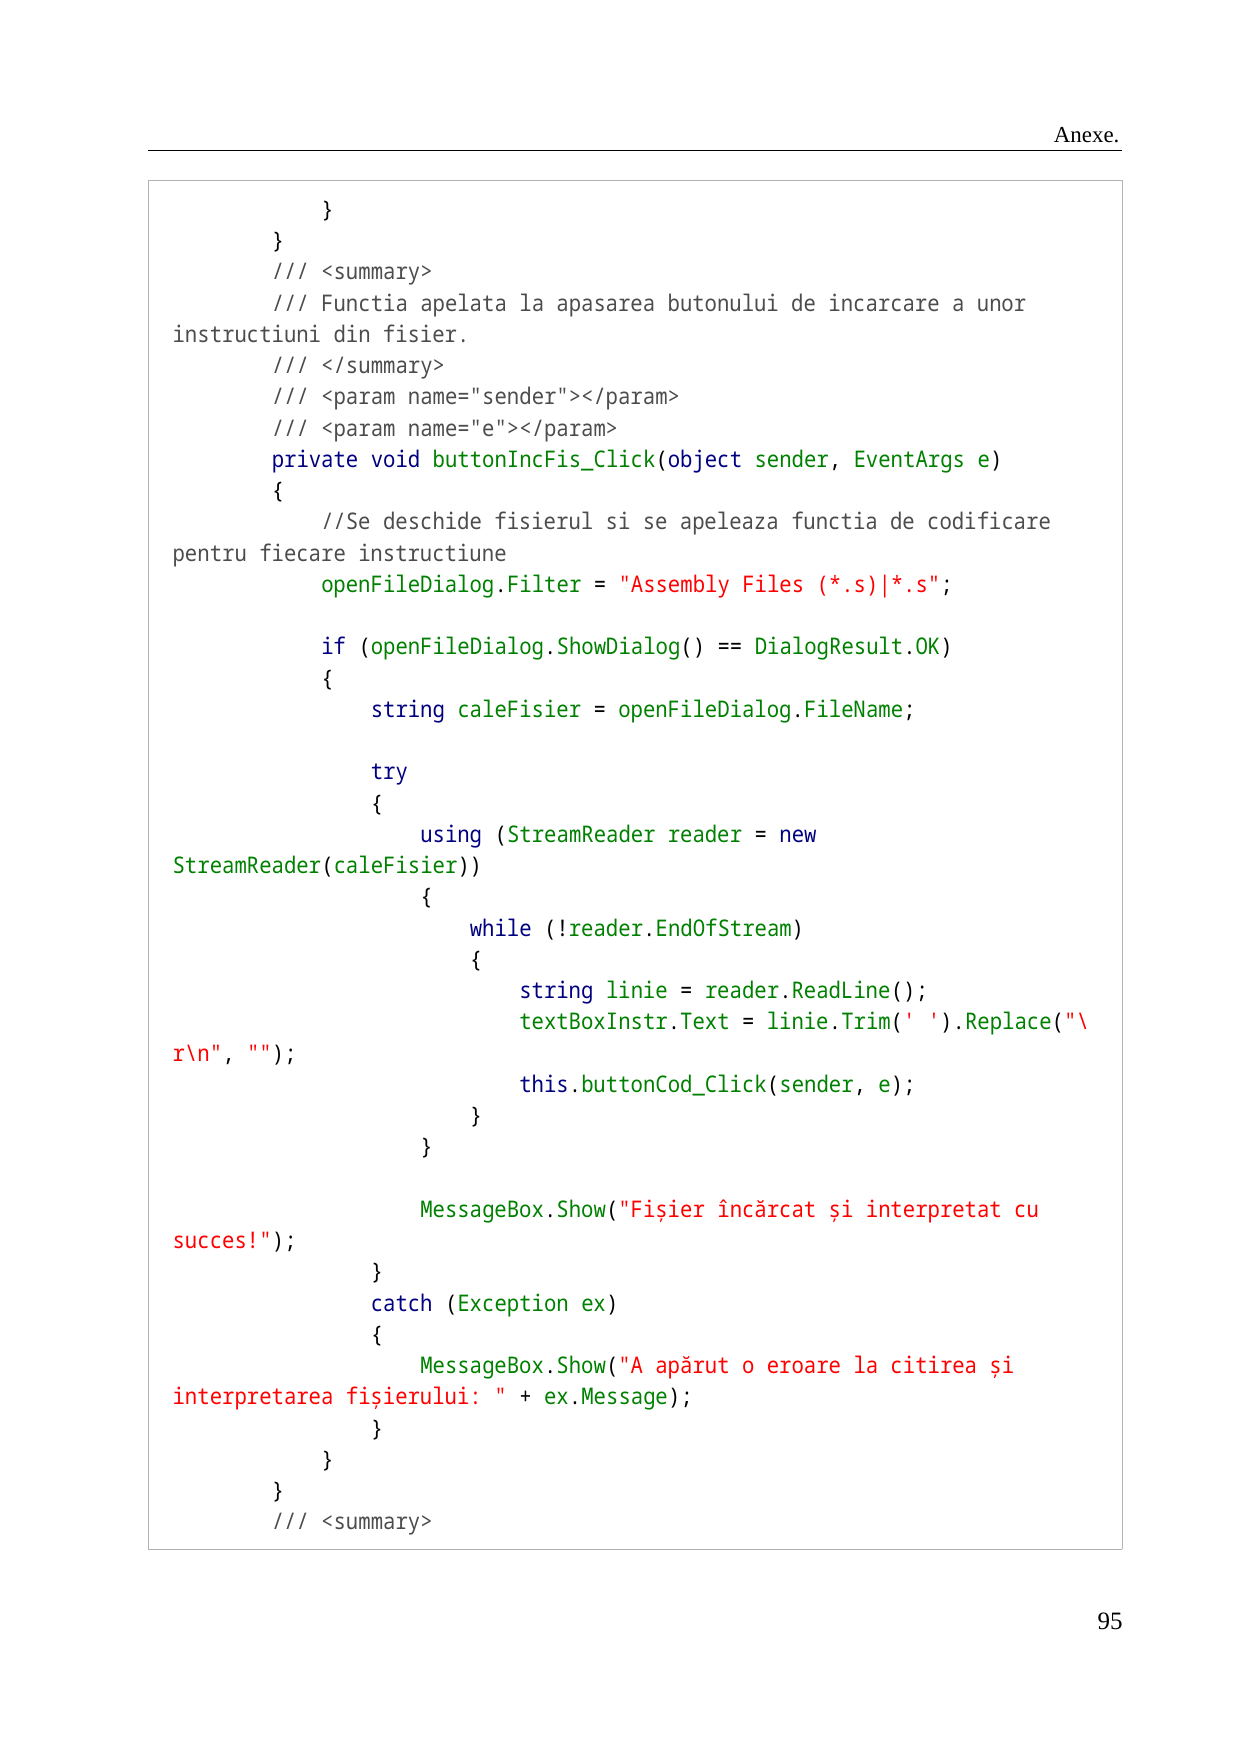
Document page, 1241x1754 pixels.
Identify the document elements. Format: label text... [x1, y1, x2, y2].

text this.buttonCod_Click(sender, e); [149, 1055, 1122, 1086]
text } [149, 1086, 1122, 1118]
text } [149, 1430, 1122, 1461]
text } [149, 1243, 1122, 1274]
text if (openFileDialog.ShowDialog() == DialogResult.OK) [149, 618, 1122, 649]
text openFileDialog.Filter = "Assembly Files (*.s)|*.s"; [149, 555, 1122, 599]
text /// </summary> [149, 336, 1122, 368]
text /// <param name="sender"></param> [149, 368, 1122, 399]
text { [149, 461, 1122, 493]
text textBoxInstr.Text = linie.Trim(' ').Replace("\r\n", ""); [149, 993, 1122, 1055]
text } [149, 181, 1122, 211]
text } [149, 1118, 1122, 1161]
text /// Functia apelata la apasarea butonului de incarcare a unor instructiuni din fisier. [149, 274, 1122, 336]
text } [149, 1461, 1122, 1493]
text } [149, 1399, 1122, 1430]
text { [149, 774, 1122, 805]
text /// <summary> [149, 243, 1122, 274]
text using (StreamReader reader = new StreamReader(caleFisier)) [149, 805, 1122, 868]
text //Se deschide fisierul si se apeleaza functia de codificare pentru fiecare instructiune [149, 493, 1122, 555]
text { [149, 649, 1122, 680]
text MessageBox.Show("A apărut o eroare la citirea și interpretarea fișierului: " + ex.Message); [149, 1336, 1122, 1399]
text } [149, 211, 1122, 243]
text /// <param name="e"></param> [149, 399, 1122, 430]
text { [149, 930, 1122, 961]
text while (!reader.EndOfStream) [149, 899, 1122, 930]
text try [149, 743, 1122, 774]
text string caleFisier = openFileDialog.FileName; [149, 680, 1122, 724]
text { [149, 868, 1122, 899]
text /// <summary> [149, 1493, 1122, 1549]
text MessageBox.Show("Fișier încărcat și interpretat cu succes!"); [149, 1180, 1122, 1243]
text { [149, 1305, 1122, 1336]
text private void buttonIncFis_Click(object sender, EventArgs e) [149, 430, 1122, 461]
text string linie = reader.ReadLine(); [149, 961, 1122, 993]
text catch (Exception ex) [149, 1274, 1122, 1305]
